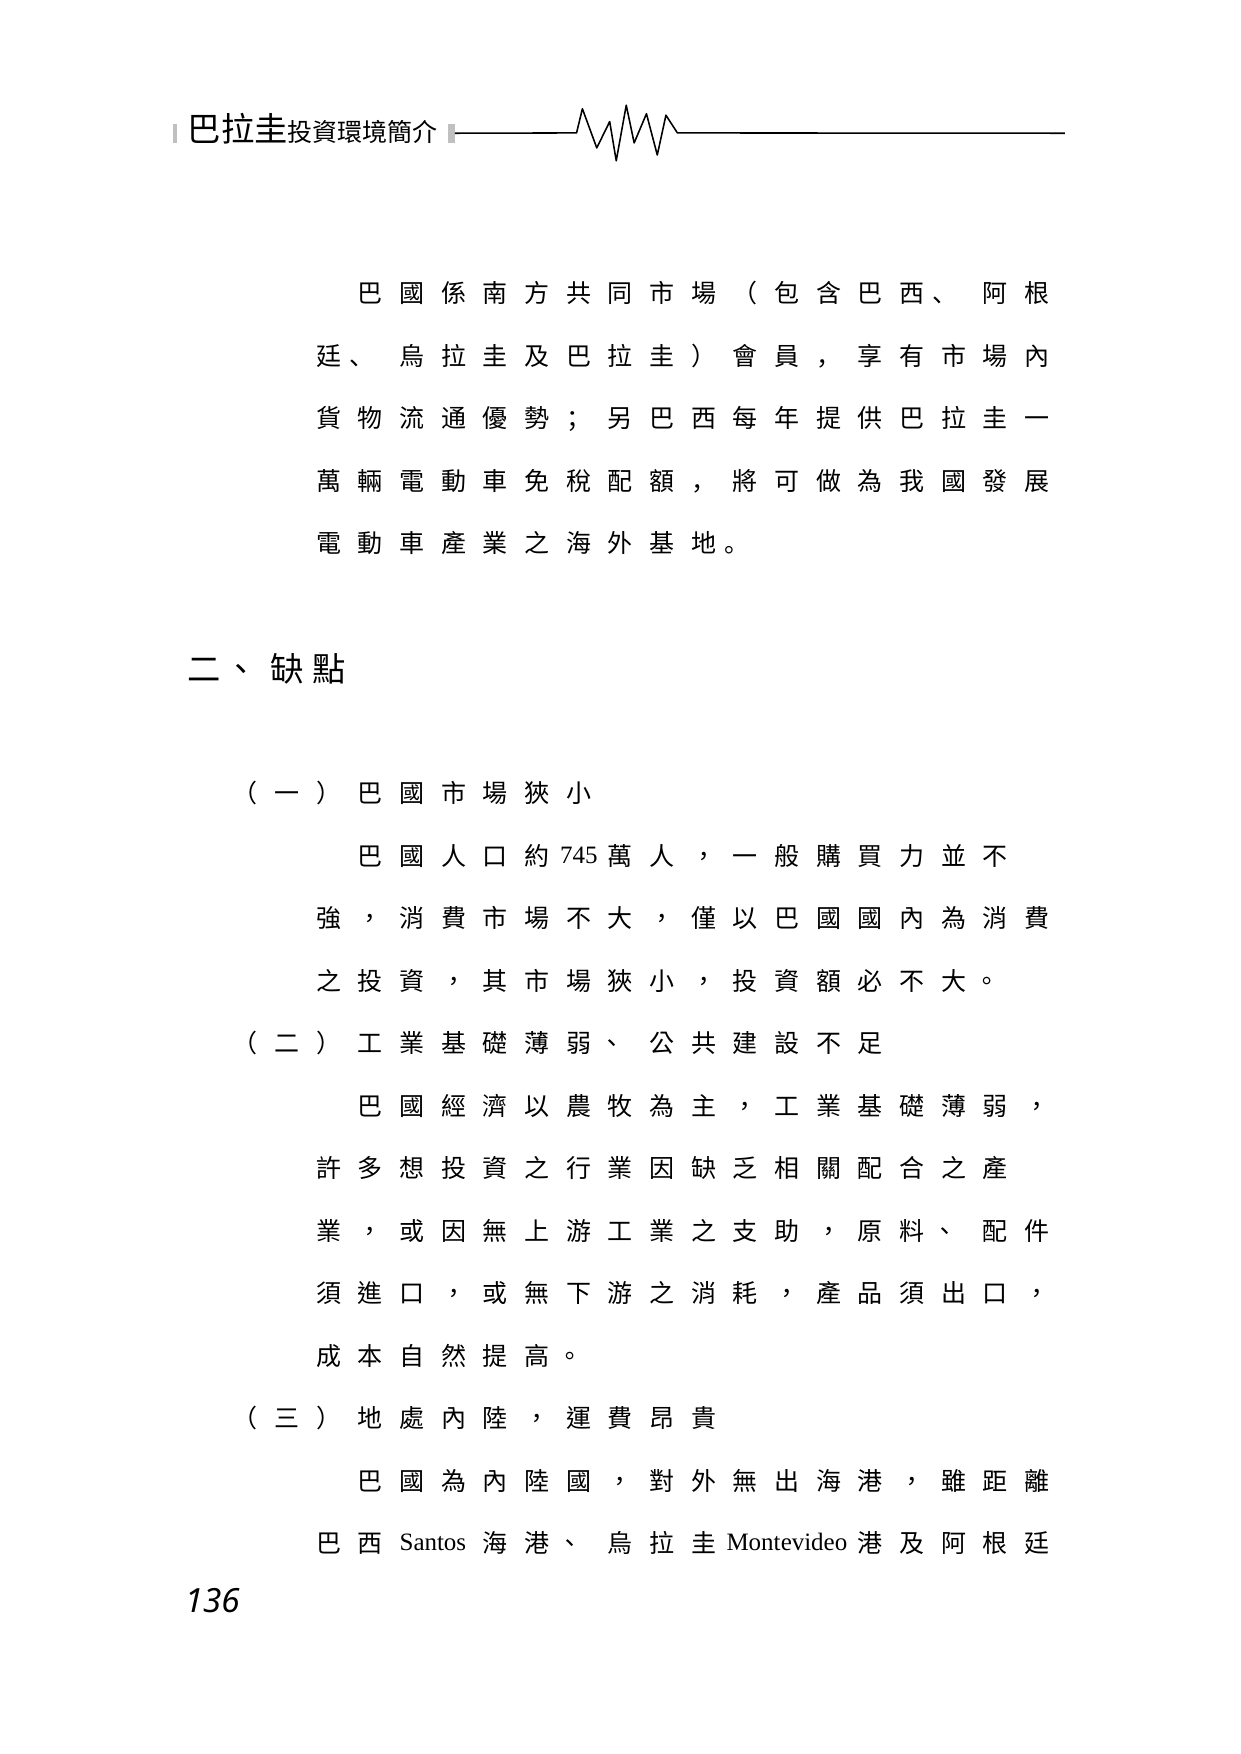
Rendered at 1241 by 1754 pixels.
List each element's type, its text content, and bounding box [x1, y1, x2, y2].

text （二）工業基礎薄弱、公共建設不足 [207, 1000, 1058, 1063]
text 巴國人口約745萬人，一般購買力並不強，消費市場不大，僅以巴國國內為消費之投資，其市場狹小，投資額必不大。 [281, 813, 1058, 1000]
text 巴國係南方共同市場（包含巴西、阿根廷、烏拉圭及巴拉圭）會員，享有市場內貨物流通優勢；另巴西每年提供巴拉圭一萬輛電動車免稅配額，將可做為我國發展電動車產業之海外基地。 [281, 250, 1058, 563]
text 二、缺點 [183, 625, 1058, 688]
text （一）巴國市場狹小 [207, 750, 1058, 813]
text 巴國經濟以農牧為主，工業基礎薄弱，許多想投資之行業因缺乏相關配合之產業，或因無上游工業之支助，原料、配件須進口，或無下游之消耗，產品須出口，成本自然提高。 [281, 1063, 1058, 1375]
text 巴國為內陸國，對外無出海港，雖距離巴西Santos海港、烏拉圭Montevideo港及阿根廷 [281, 1438, 1058, 1563]
text （三）地處內陸，運費昂貴 [207, 1375, 1058, 1438]
